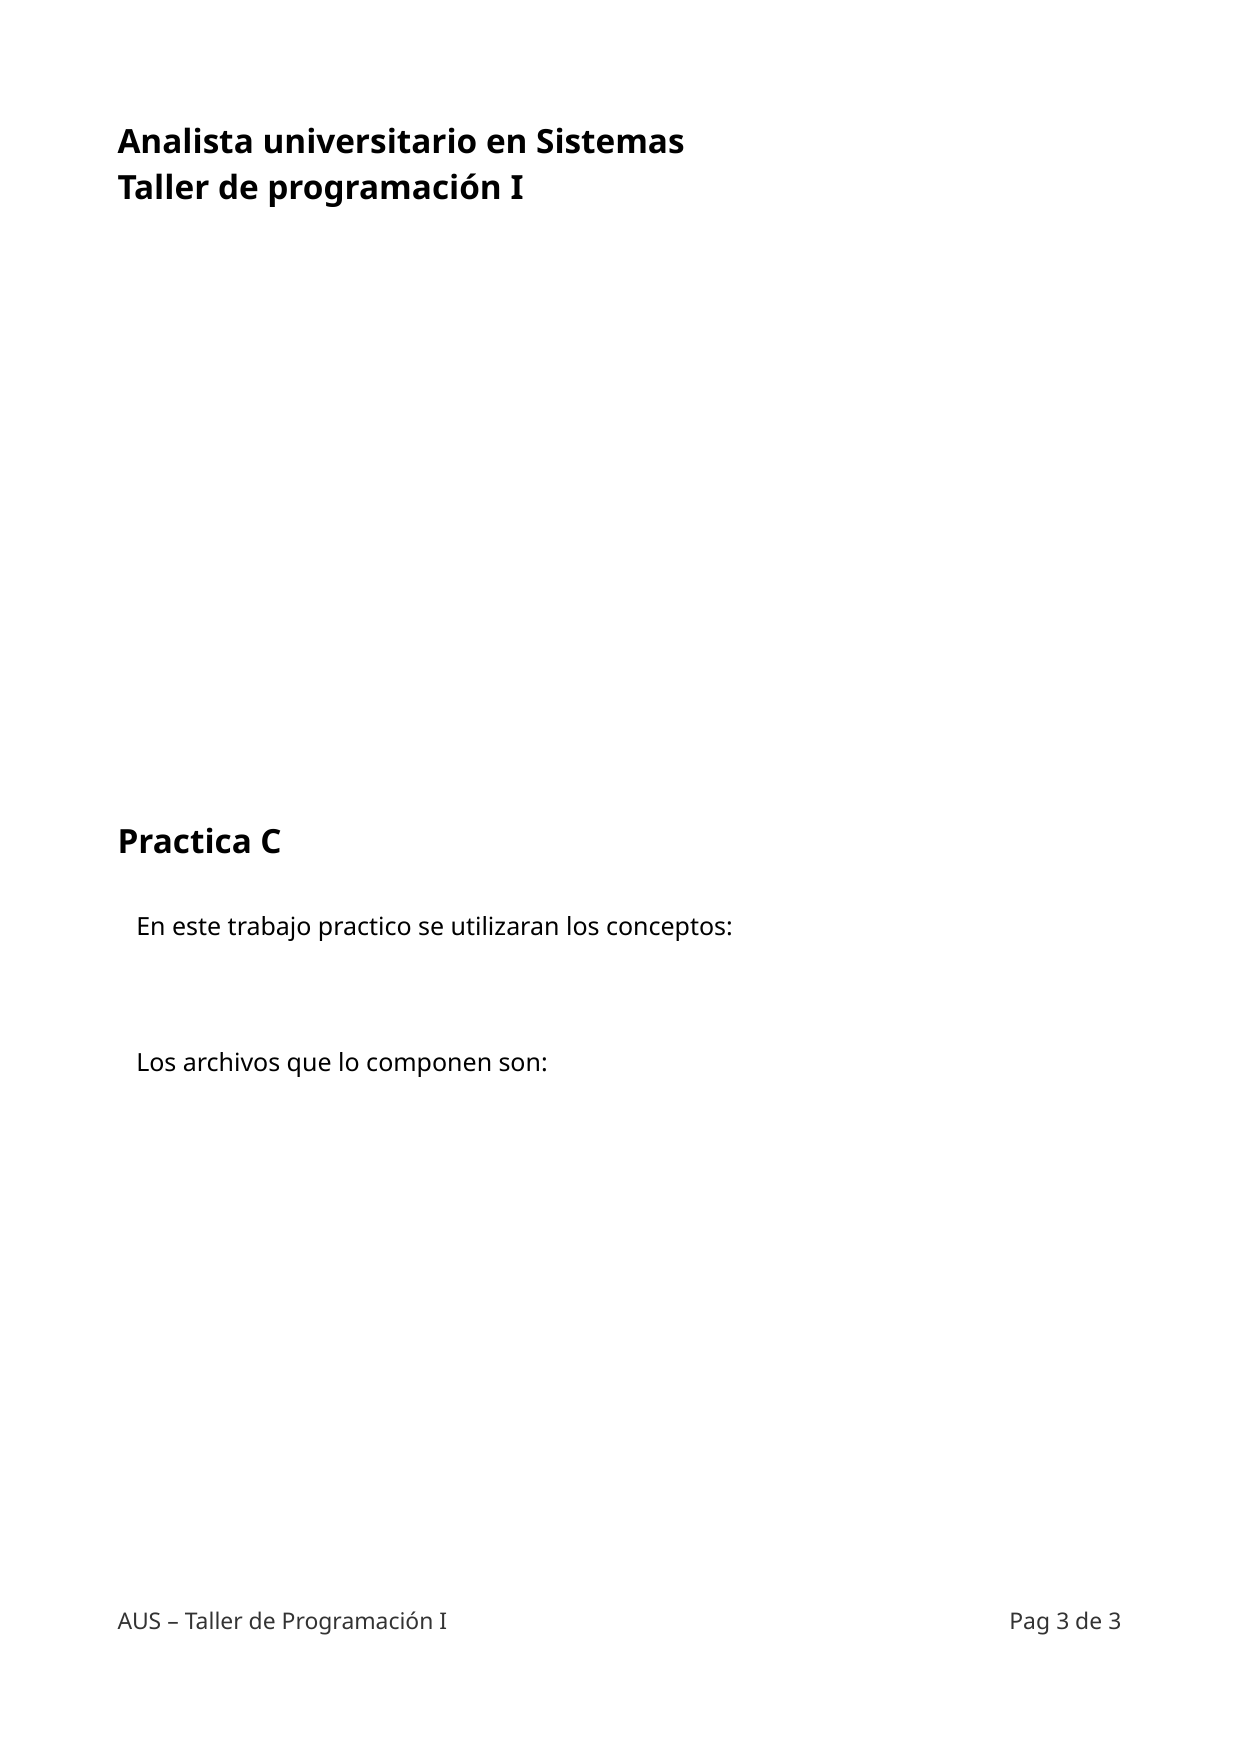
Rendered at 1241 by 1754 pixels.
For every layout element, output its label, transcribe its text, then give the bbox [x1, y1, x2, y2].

text Practica C [117, 817, 1123, 863]
text Los archivos que lo componen son: [117, 1044, 1123, 1079]
text En este trabajo practico se utilizaran los conceptos: [117, 908, 1123, 942]
